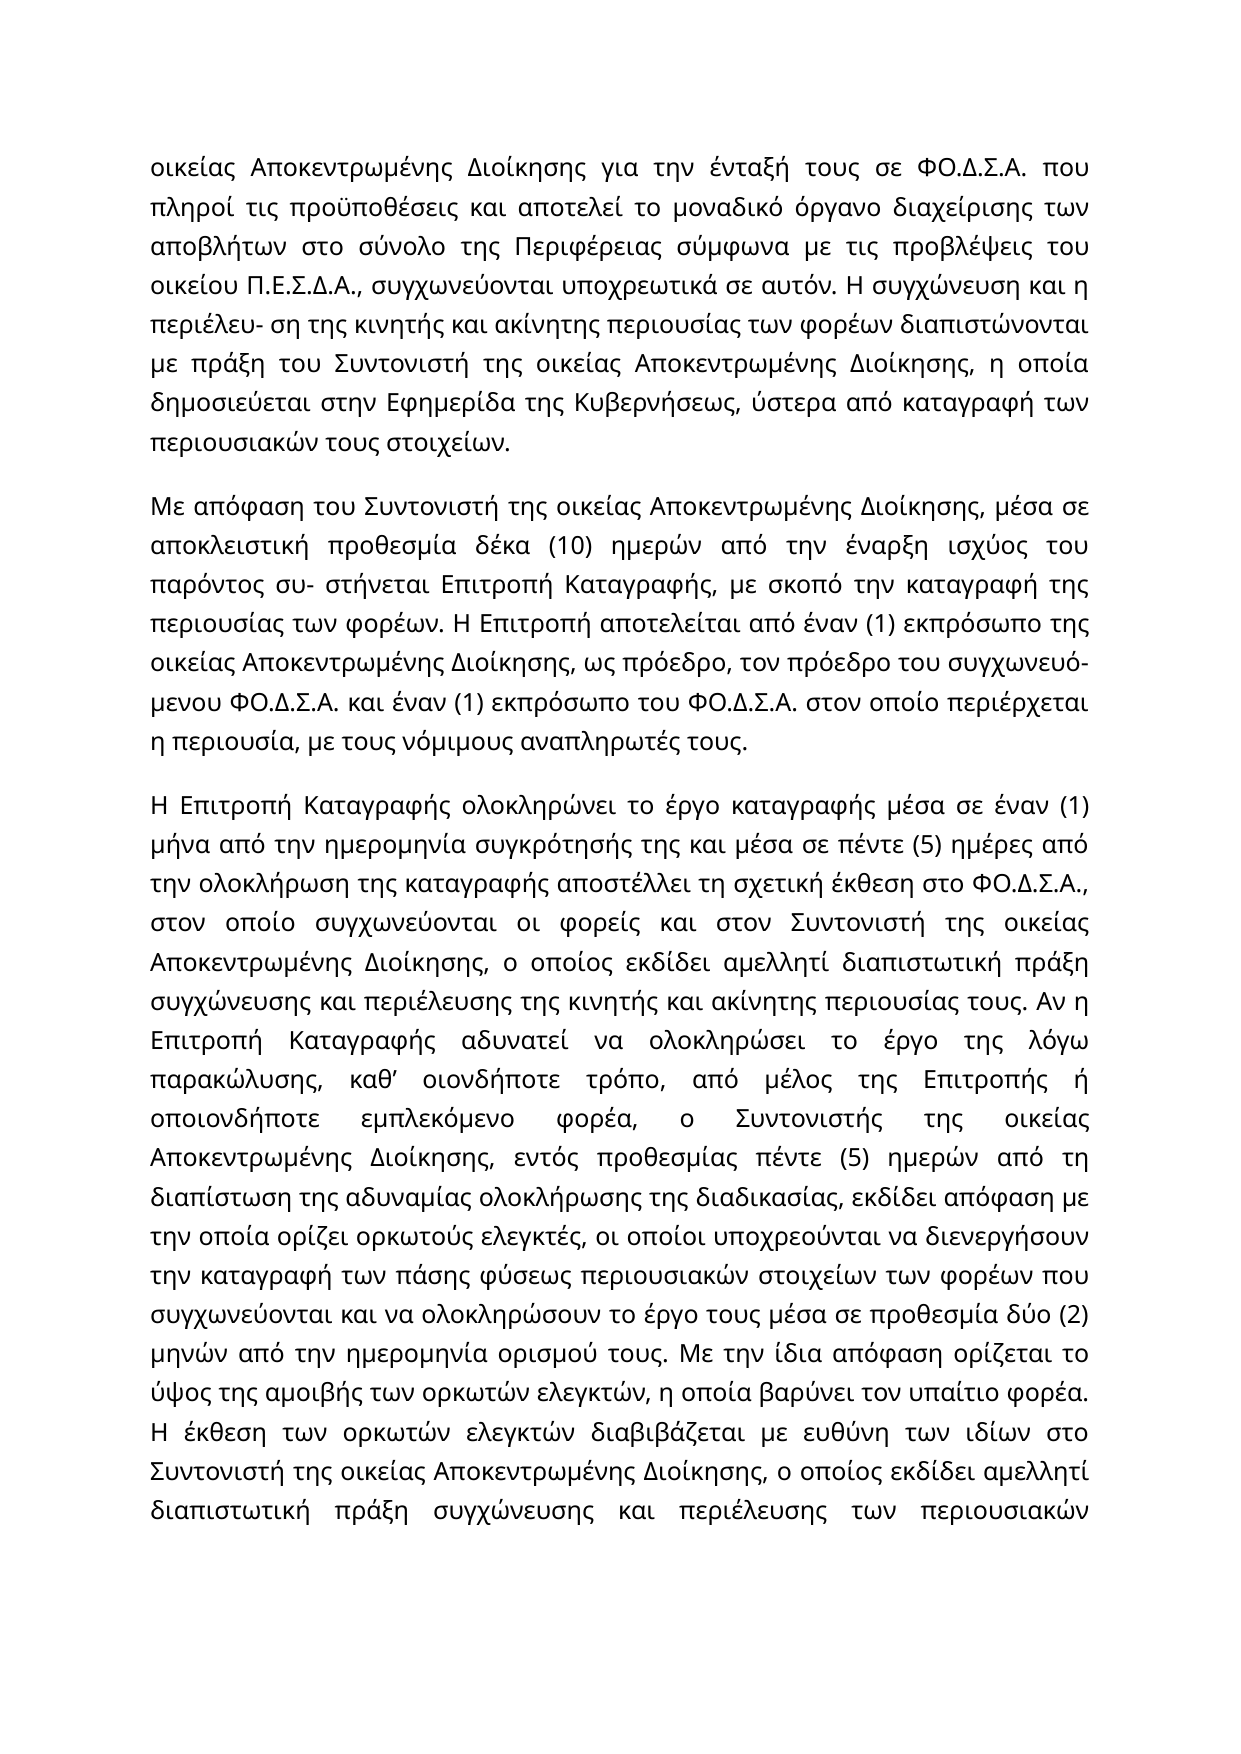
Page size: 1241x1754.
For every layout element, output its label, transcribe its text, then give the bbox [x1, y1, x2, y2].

text Η Επιτροπή Καταγραφής ολοκληρώνει το έργο καταγραφής μέσα σε έναν (1) μήνα από την ημερομηνία συγκρότησής της και μέσα σε πέντε (5) ημέρες από την ολοκλήρωση της καταγραφής αποστέλλει τη σχετική έκθεση στο ΦΟ.Δ.Σ.Α., στον οποίο συγχωνεύονται οι φορείς και στον Συντονιστή της οικείας Αποκεντρωμένης Διοίκησης, ο οποίος εκδίδει αμελλητί διαπιστωτική πράξη συγχώνευσης και περιέλευσης της κινητής και ακίνητης περιουσίας τους. Αν η Επιτροπή Καταγραφής αδυνατεί να ολοκληρώσει το έργο της λόγω παρακώλυσης, καθ’ οιονδήποτε τρόπο, από μέλος της Επιτροπής ή οποιονδήποτε εμπλεκόμενο φορέα, ο Συντονιστής της οικείας Αποκεντρωμένης Διοίκησης, εντός προθεσμίας πέντε (5) ημερών από τη διαπίστωση της αδυναμίας ολοκλήρωσης της διαδικασίας, εκδίδει απόφαση με την οποία ορίζει ορκωτούς ελεγκτές, οι οποίοι υποχρεούνται να διενεργήσουν την καταγραφή των πάσης φύσεως περιουσιακών στοιχείων των φορέων που συγχωνεύονται και να ολοκληρώσουν το έργο τους μέσα σε προθεσμία δύο (2) μηνών από την ημερομηνία ορισμού τους. Με την ίδια απόφαση ορίζεται το ύψος της αμοιβής των ορκωτών ελεγκτών, η οποία βαρύνει τον υπαίτιο φορέα. Η έκθεση των ορκωτών ελεγκτών διαβιβάζεται με ευθύνη των ιδίων στο Συντονιστή της οικείας Αποκεντρωμένης Διοίκησης, ο οποίος εκδίδει αμελλητί διαπιστωτική πράξη συγχώνευσης και περιέλευσης των περιουσιακών [150, 787, 1090, 1527]
text οικείας Αποκεντρωμένης Διοίκησης για την ένταξή τους σε ΦΟ.Δ.Σ.Α. που πληροί τις προϋποθέσεις και αποτελεί το μοναδικό όργανο διαχείρισης των αποβλήτων στο σύνολο της Περιφέρειας σύμφωνα με τις προβλέψεις του οικείου Π.Ε.Σ.Δ.Α., συγχωνεύονται υποχρεωτικά σε αυτόν. Η συγχώνευση και η περιέλευ- ση της κινητής και ακίνητης περιουσίας των φορέων διαπιστώνονται με πράξη του Συντονιστή της οικείας Αποκεντρωμένης Διοίκησης, η οποία δημοσιεύεται στην Εφημερίδα της Κυβερνήσεως, ύστερα από καταγραφή των περιουσιακών τους στοιχείων. [150, 150, 1090, 458]
text Με απόφαση του Συντονιστή της οικείας Αποκεντρωμένης Διοίκησης, μέσα σε αποκλειστική προθεσμία δέκα (10) ημερών από την έναρξη ισχύος του παρόντος συ- στήνεται Επιτροπή Καταγραφής, με σκοπό την καταγραφή της περιουσίας των φορέων. Η Επιτροπή αποτελείται από έναν (1) εκπρόσωπο της οικείας Αποκεντρωμένης Διοίκησης, ως πρόεδρο, τον πρόεδρο του συγχωνευό- μενου ΦΟ.Δ.Σ.Α. και έναν (1) εκπρόσωπο του ΦΟ.Δ.Σ.Α. στον οποίο περιέρχεται η περιουσία, με τους νόμιμους αναπληρωτές τους. [150, 488, 1090, 757]
